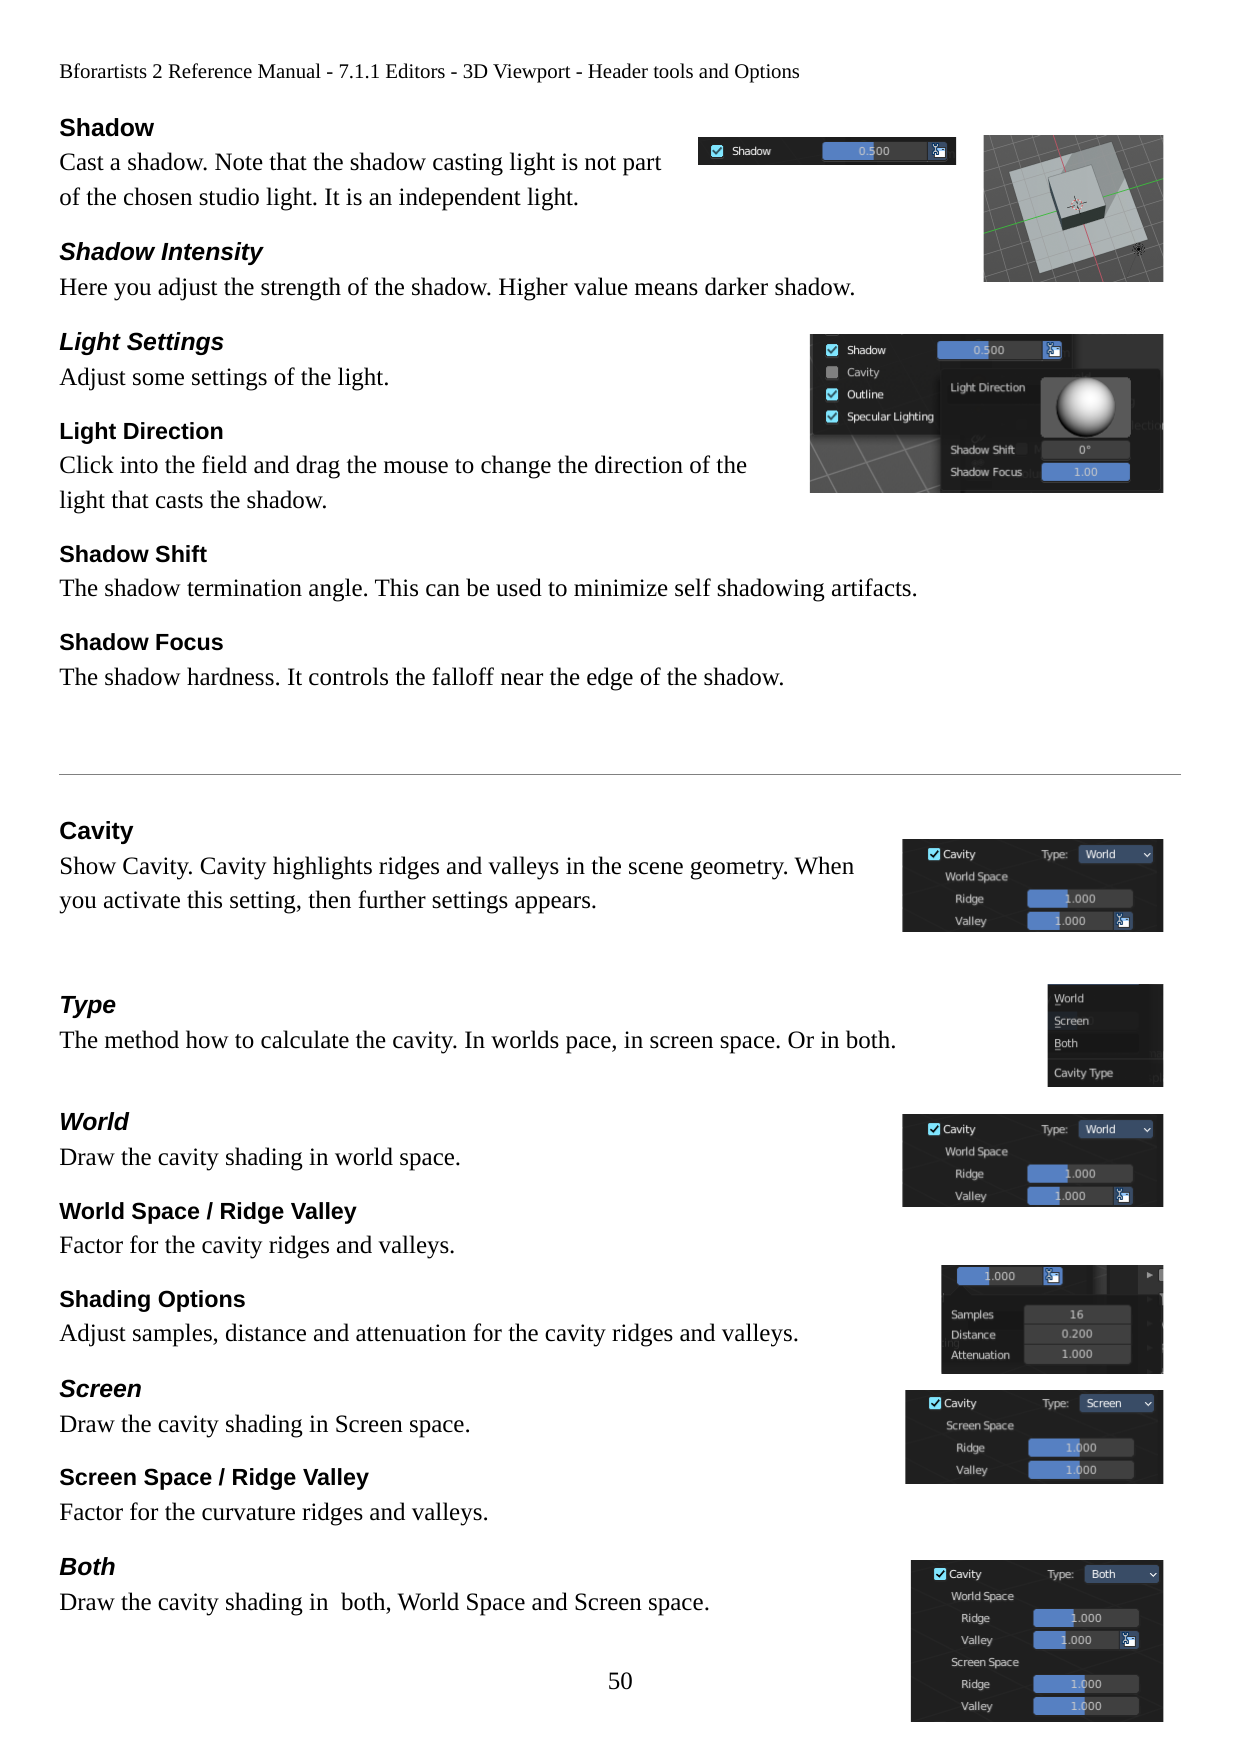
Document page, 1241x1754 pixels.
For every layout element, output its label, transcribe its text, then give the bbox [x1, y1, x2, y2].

subtitle Cavity [59, 816, 1181, 845]
subtitle Screen Space / Ridge Valley [59, 1464, 1181, 1491]
text Factor for the curvature ridges and valleys. [59, 1497, 1181, 1526]
picture [941, 1265, 1164, 1374]
text Here you adjust the strength of the shadow. Higher value means darker shadow. [59, 272, 1181, 301]
picture [902, 1114, 1164, 1207]
text The shadow termination angle. This can be used to minimize self shadowing artifacts. [59, 573, 1181, 602]
subtitle [1164, 1286, 1181, 1312]
subtitle Both [59, 1552, 1181, 1581]
subtitle Type [59, 990, 1047, 1018]
text The shadow hardness. It controls the falloff near the edge of the shadow. [59, 662, 1181, 690]
subtitle World [59, 1107, 1181, 1136]
subtitle Shadow Focus [59, 628, 1181, 655]
subtitle [1164, 237, 1181, 266]
text Show Cavity. Cavity highlights ridges and valleys in the scene geometry. When you activate this setting, then further settings appears. [59, 851, 902, 914]
text Factor for the cavity ridges and valleys. [59, 1230, 1181, 1259]
subtitle [1164, 990, 1181, 1018]
text Draw the cavity shading in Screen space. [59, 1409, 905, 1437]
picture [1047, 984, 1164, 1087]
text Click into the field and drag the mouse to change the direction of the light that casts the shadow. [59, 450, 1181, 514]
subtitle Shadow Shift [59, 540, 1181, 567]
picture [905, 1390, 1164, 1484]
text The method how to calculate the cavity. In worlds pace, in screen space. Or in both. [59, 1025, 1047, 1053]
subtitle Shading Options [59, 1286, 941, 1312]
text Draw the cavity shading in world space. [59, 1142, 902, 1171]
picture [902, 839, 1164, 932]
subtitle Shadow Intensity [59, 237, 983, 266]
subtitle World Space / Ridge Valley [59, 1197, 1181, 1224]
picture [809, 334, 1164, 493]
picture [983, 135, 1164, 282]
subtitle [1164, 417, 1181, 444]
subtitle Light Settings [59, 327, 1181, 356]
subtitle Screen [59, 1374, 1181, 1402]
text Draw the cavity shading in both, World Space and Screen space. [59, 1587, 910, 1616]
text Adjust some settings of the light. [59, 362, 809, 391]
text Cast a shadow. Note that the shadow casting light is not part of the chosen studio light. It is an independent light. [59, 147, 983, 211]
subtitle Shadow [59, 113, 1181, 141]
subtitle Light Direction [59, 417, 809, 444]
picture [910, 1560, 1164, 1722]
picture [698, 137, 957, 165]
text Adjust samples, distance and attenuation for the cavity ridges and valleys. [59, 1318, 941, 1347]
